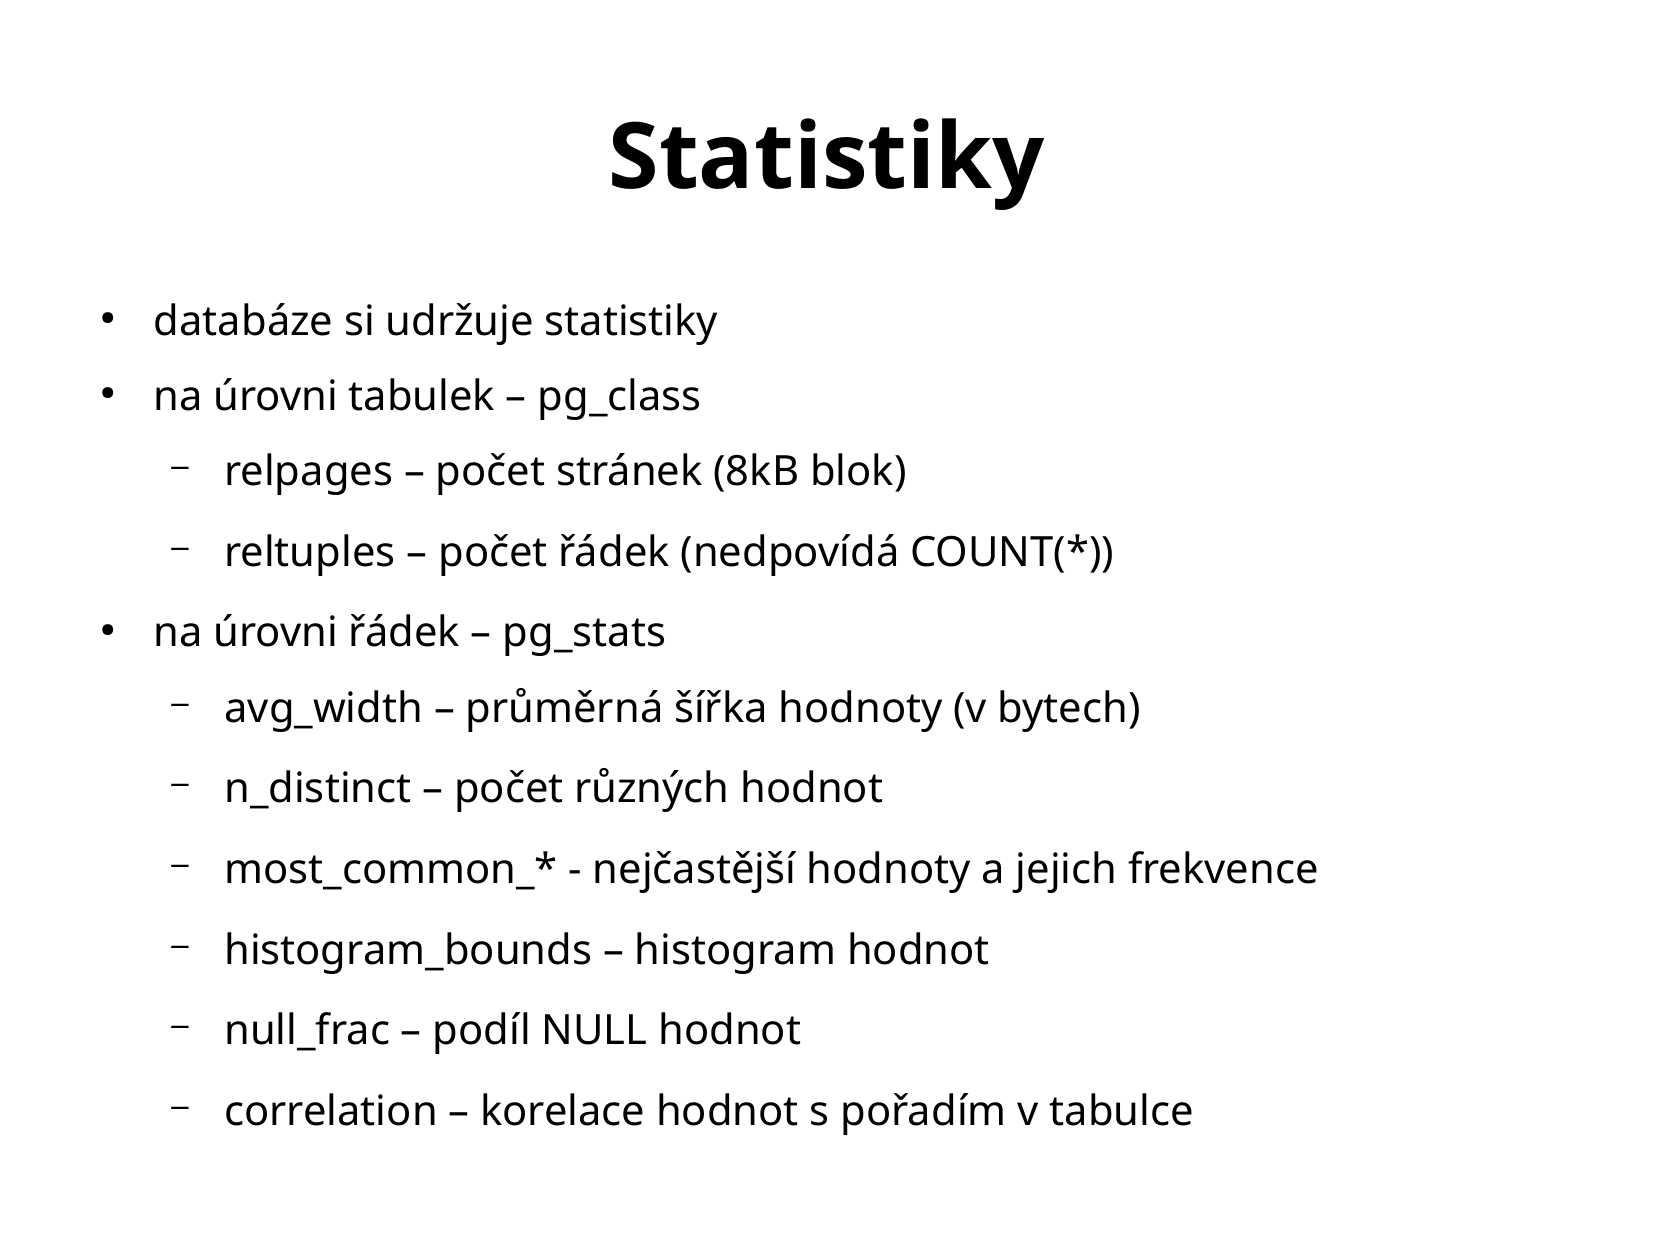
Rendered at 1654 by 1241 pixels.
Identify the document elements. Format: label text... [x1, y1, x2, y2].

list databáze si udržuje statistiky na úrovni tabulek – pg_class relpages – počet stránek (8kB blok) reltuples – počet řádek (nedpovídá COUNT(*)) na úrovni řádek – pg_stats avg_width – průměrná šířka hodnoty (v bytech) n_distinct – počet různých hodnot most_common_* - nejčastější hodnoty a jejich frekvence histogram_bounds – histogram hodnot null_frac – podíl NULL hodnot correlation – korelace hodnot s pořadím v tabulce [82, 290, 1538, 1171]
title Statistiky [82, 49, 1571, 257]
